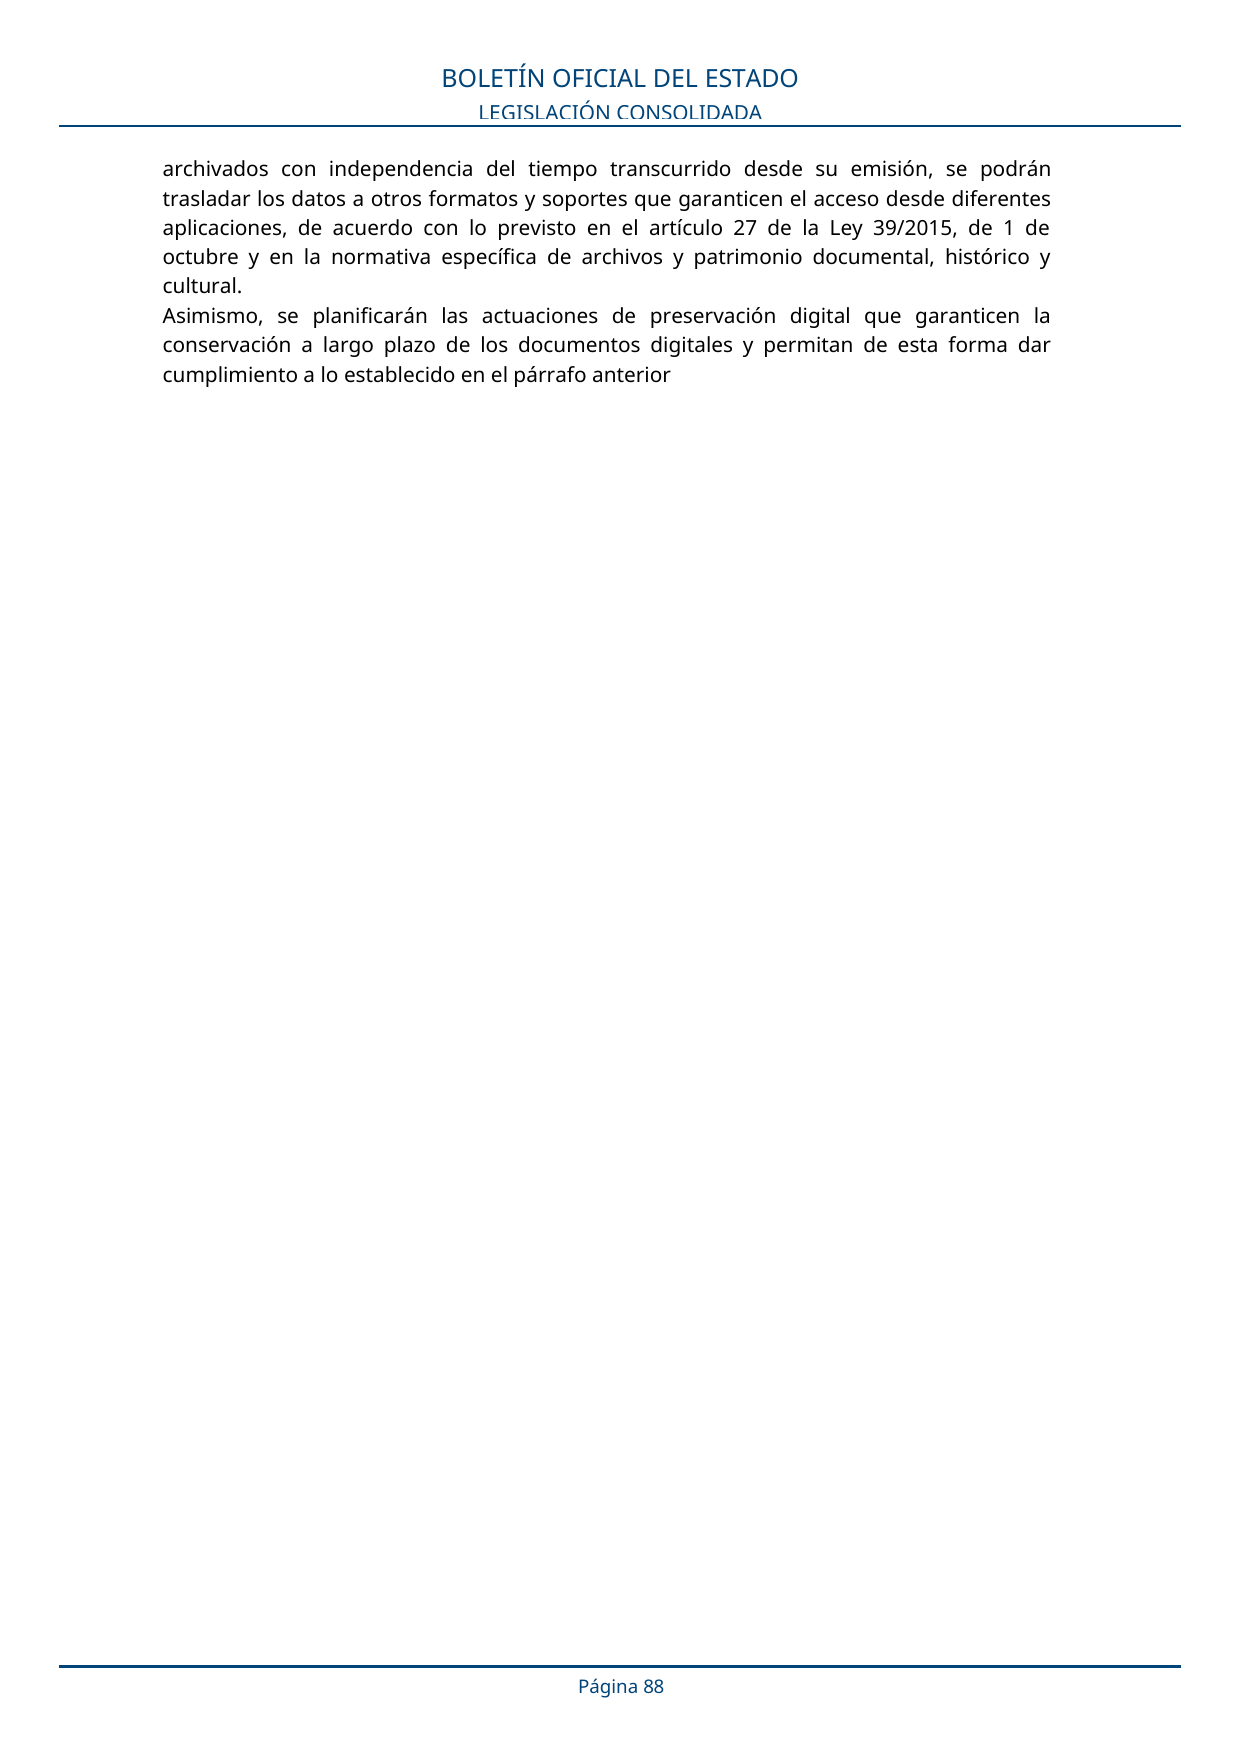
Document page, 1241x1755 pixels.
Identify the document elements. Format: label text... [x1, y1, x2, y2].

list archivados con independencia del tiempo transcurrido desde su emisión, se podrán trasladar los datos a otros formatos y soportes que garanticen el acceso desde diferentes aplicaciones, de acuerdo con lo previsto en el artículo 27 de la Ley 39/2015, de 1 de octubre y en la normativa específica de archivos y patrimonio documental, histórico y cultural. [162, 154, 1052, 300]
text Asimismo, se planificarán las actuaciones de preservación digital que garanticen la conservación a largo plazo de los documentos digitales y permitan de esta forma dar cumplimiento a lo establecido en el párrafo anterior [162, 301, 1052, 388]
